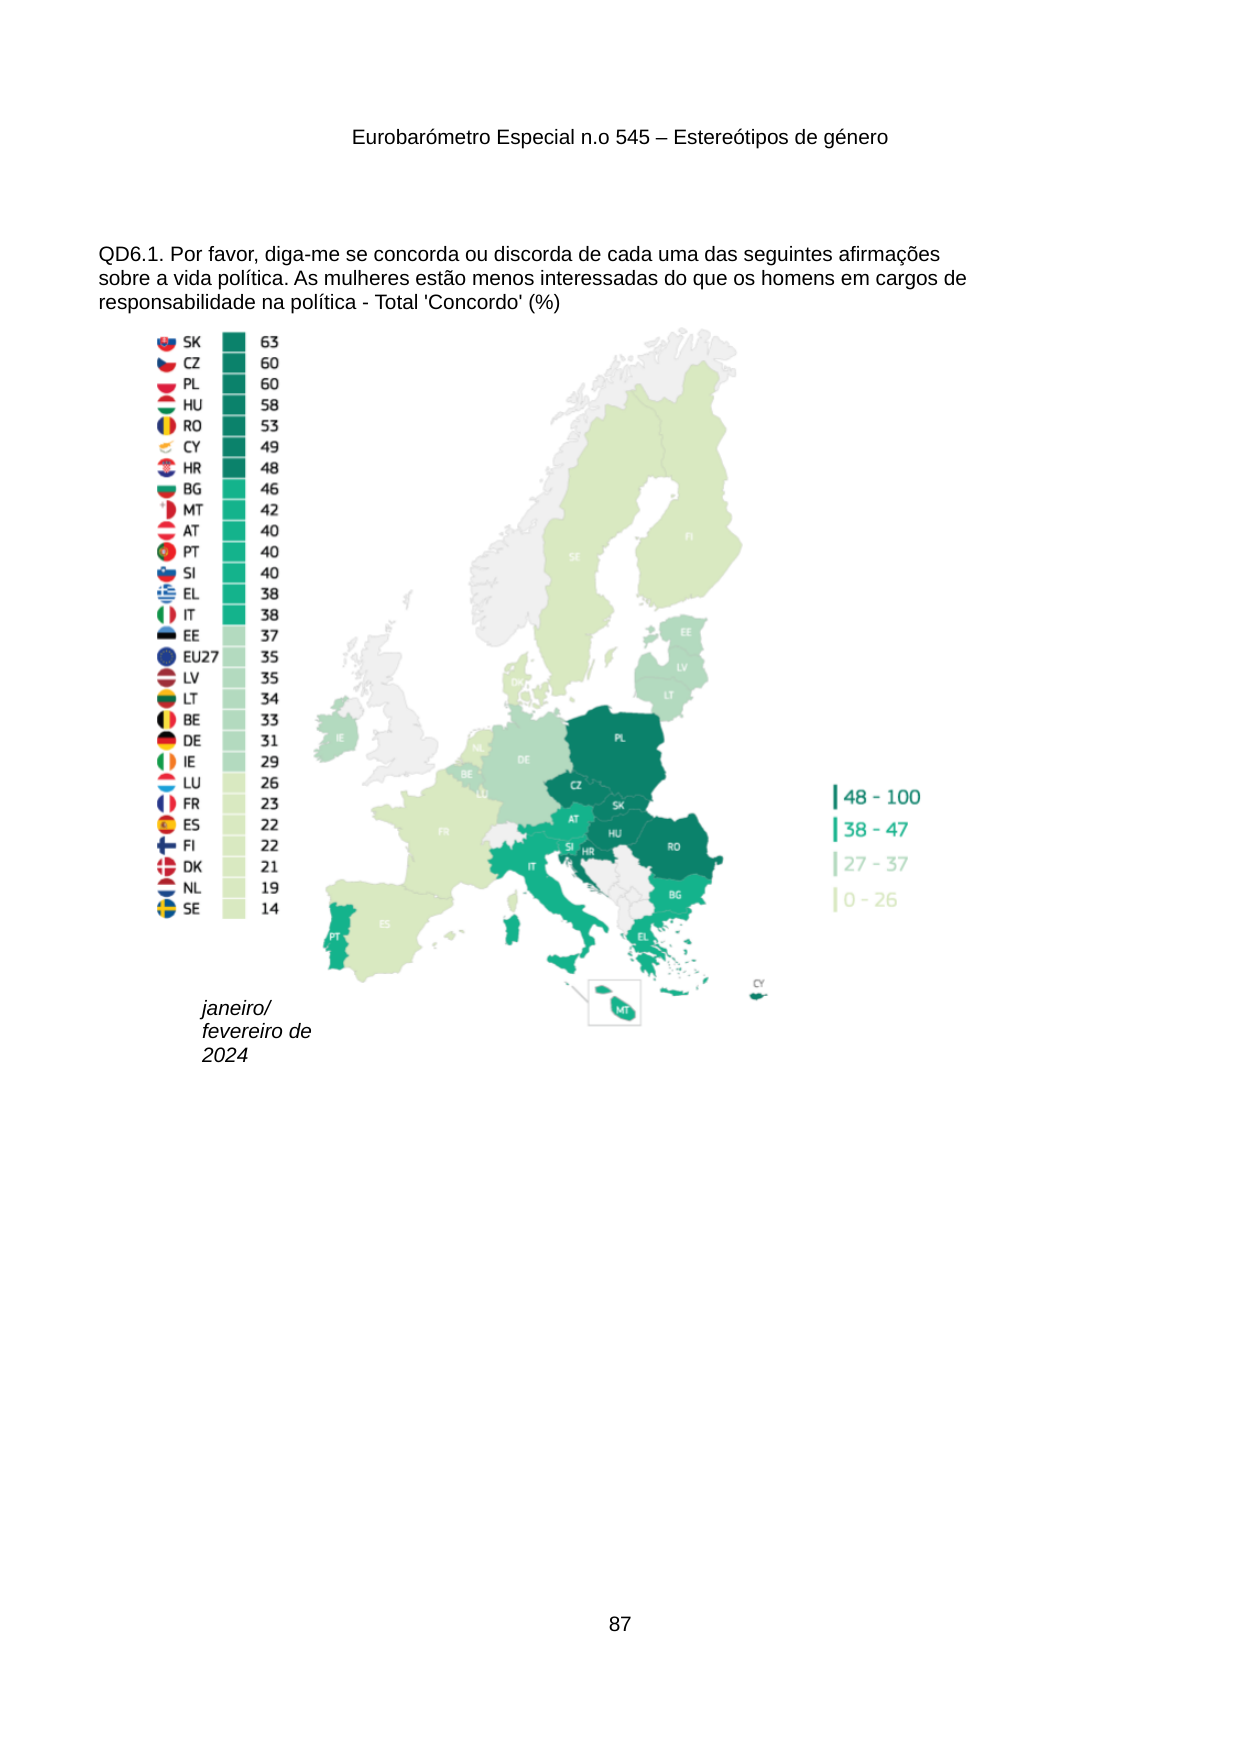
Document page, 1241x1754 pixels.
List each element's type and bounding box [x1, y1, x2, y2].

picture [145, 323, 930, 1029]
